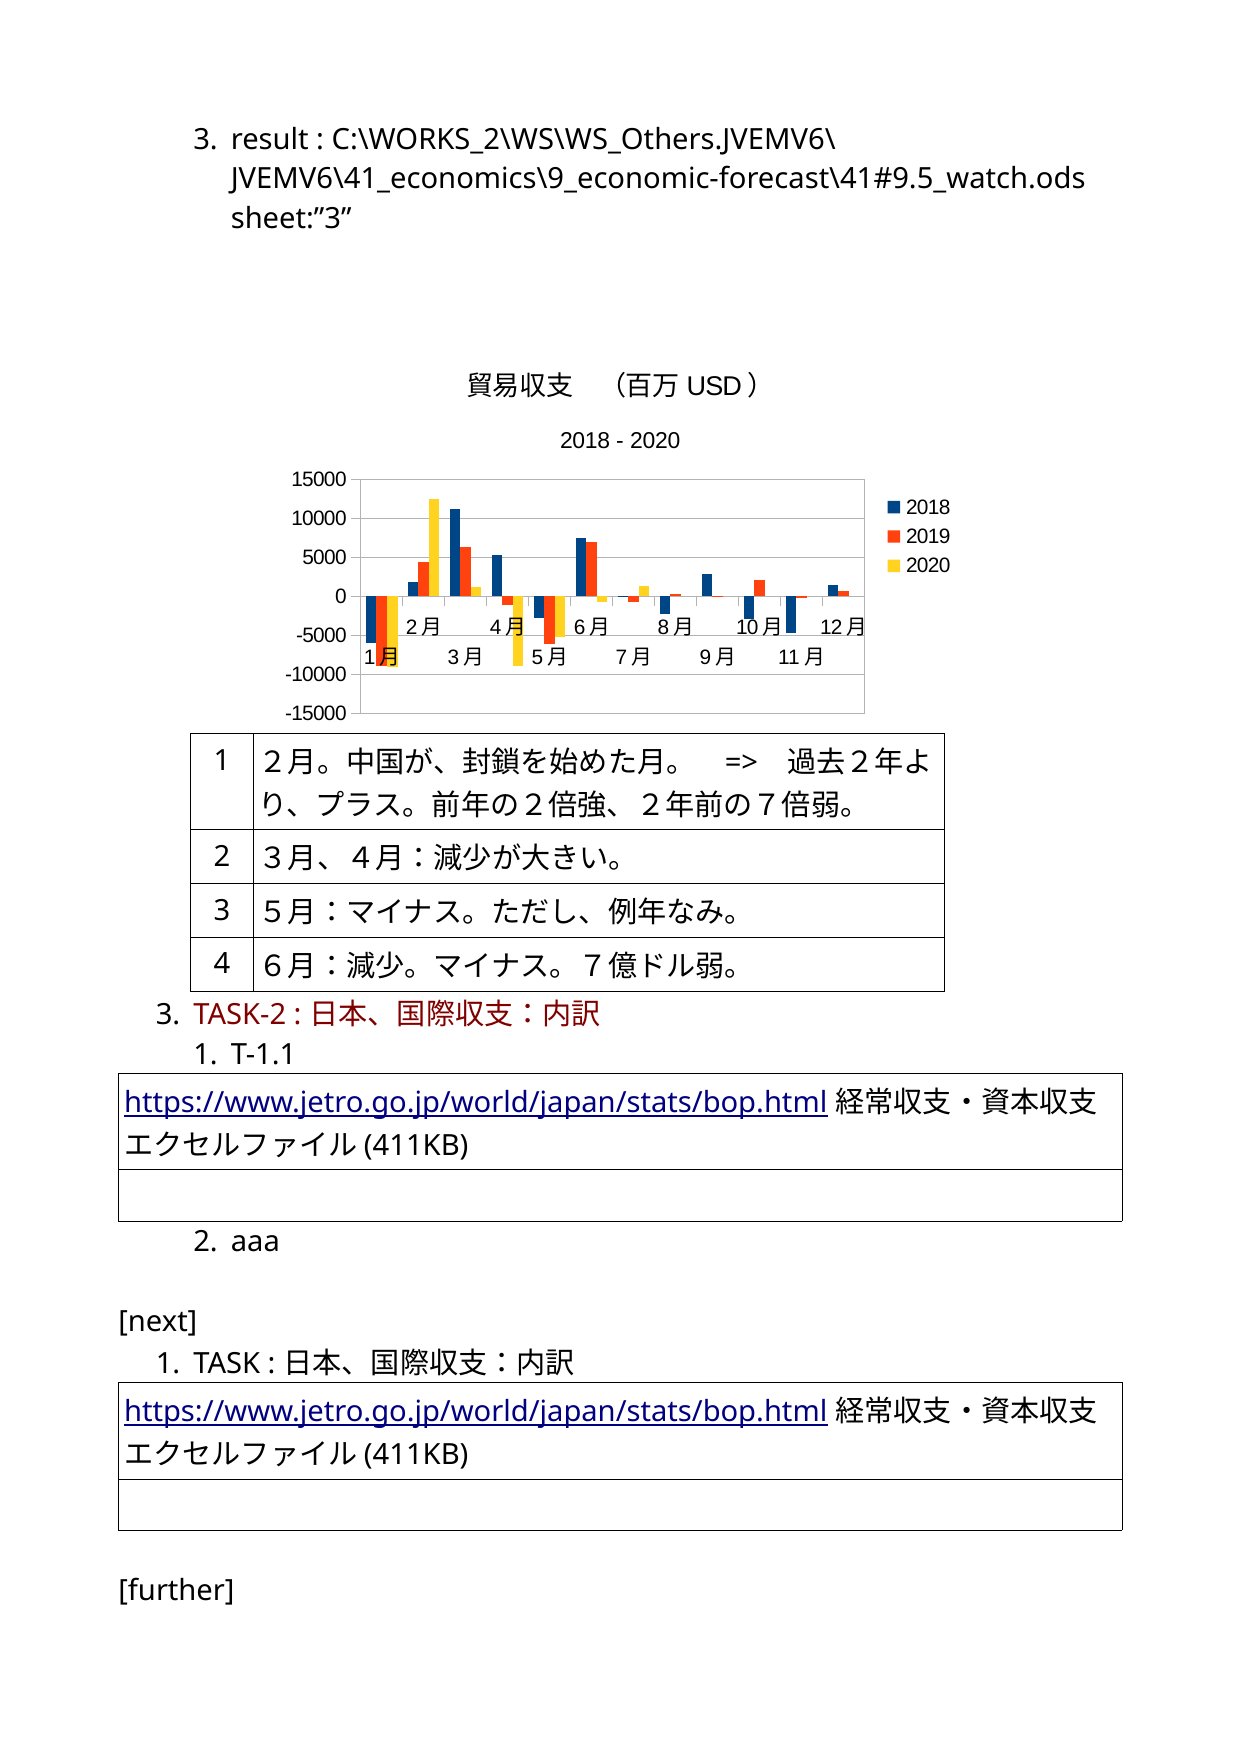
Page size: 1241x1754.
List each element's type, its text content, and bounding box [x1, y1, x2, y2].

list T-1.1 [193, 1033, 1122, 1073]
table_header https://www.jetro.go.jp/world/japan/stats/bop.html 経常収支・資本収支エクセルファイル (411KB) [119, 1074, 1122, 1169]
text [next] [118, 1300, 1122, 1340]
table_cell 3 [191, 884, 253, 937]
table_cell ６月：減少。マイナス。７億ドル弱。 [254, 938, 944, 991]
table_header https://www.jetro.go.jp/world/japan/stats/bop.html 経常収支・資本収支エクセルファイル (411KB) [119, 1383, 1122, 1478]
table_header ２月。中国が、封鎖を始めた月。 => 過去２年より、プラス。前年の２倍強、２年前の７倍弱。 [254, 734, 944, 829]
list aaa [193, 1222, 1122, 1260]
table_cell ５月：マイナス。ただし、例年なみ。 [254, 884, 944, 937]
list TASK : 日本、国際収支：内訳 [156, 1340, 1122, 1382]
table_cell 4 [191, 938, 253, 991]
table_cell 2 [191, 830, 253, 883]
text [further] [118, 1569, 1122, 1609]
table_cell ３月、４月：減少が大きい。 [254, 830, 944, 883]
table_cell [119, 1480, 1122, 1530]
table_header 1 [191, 734, 253, 829]
table_cell [119, 1170, 1122, 1221]
list TASK-2 : 日本、国際収支：内訳 [156, 991, 1122, 1033]
list result : C:\WORKS_2\WS\WS_Others.JVEMV6\JVEMV6\41_economics\9_economic-forecast\41#9.5_watch.ods sheet:”3” [193, 118, 1122, 237]
